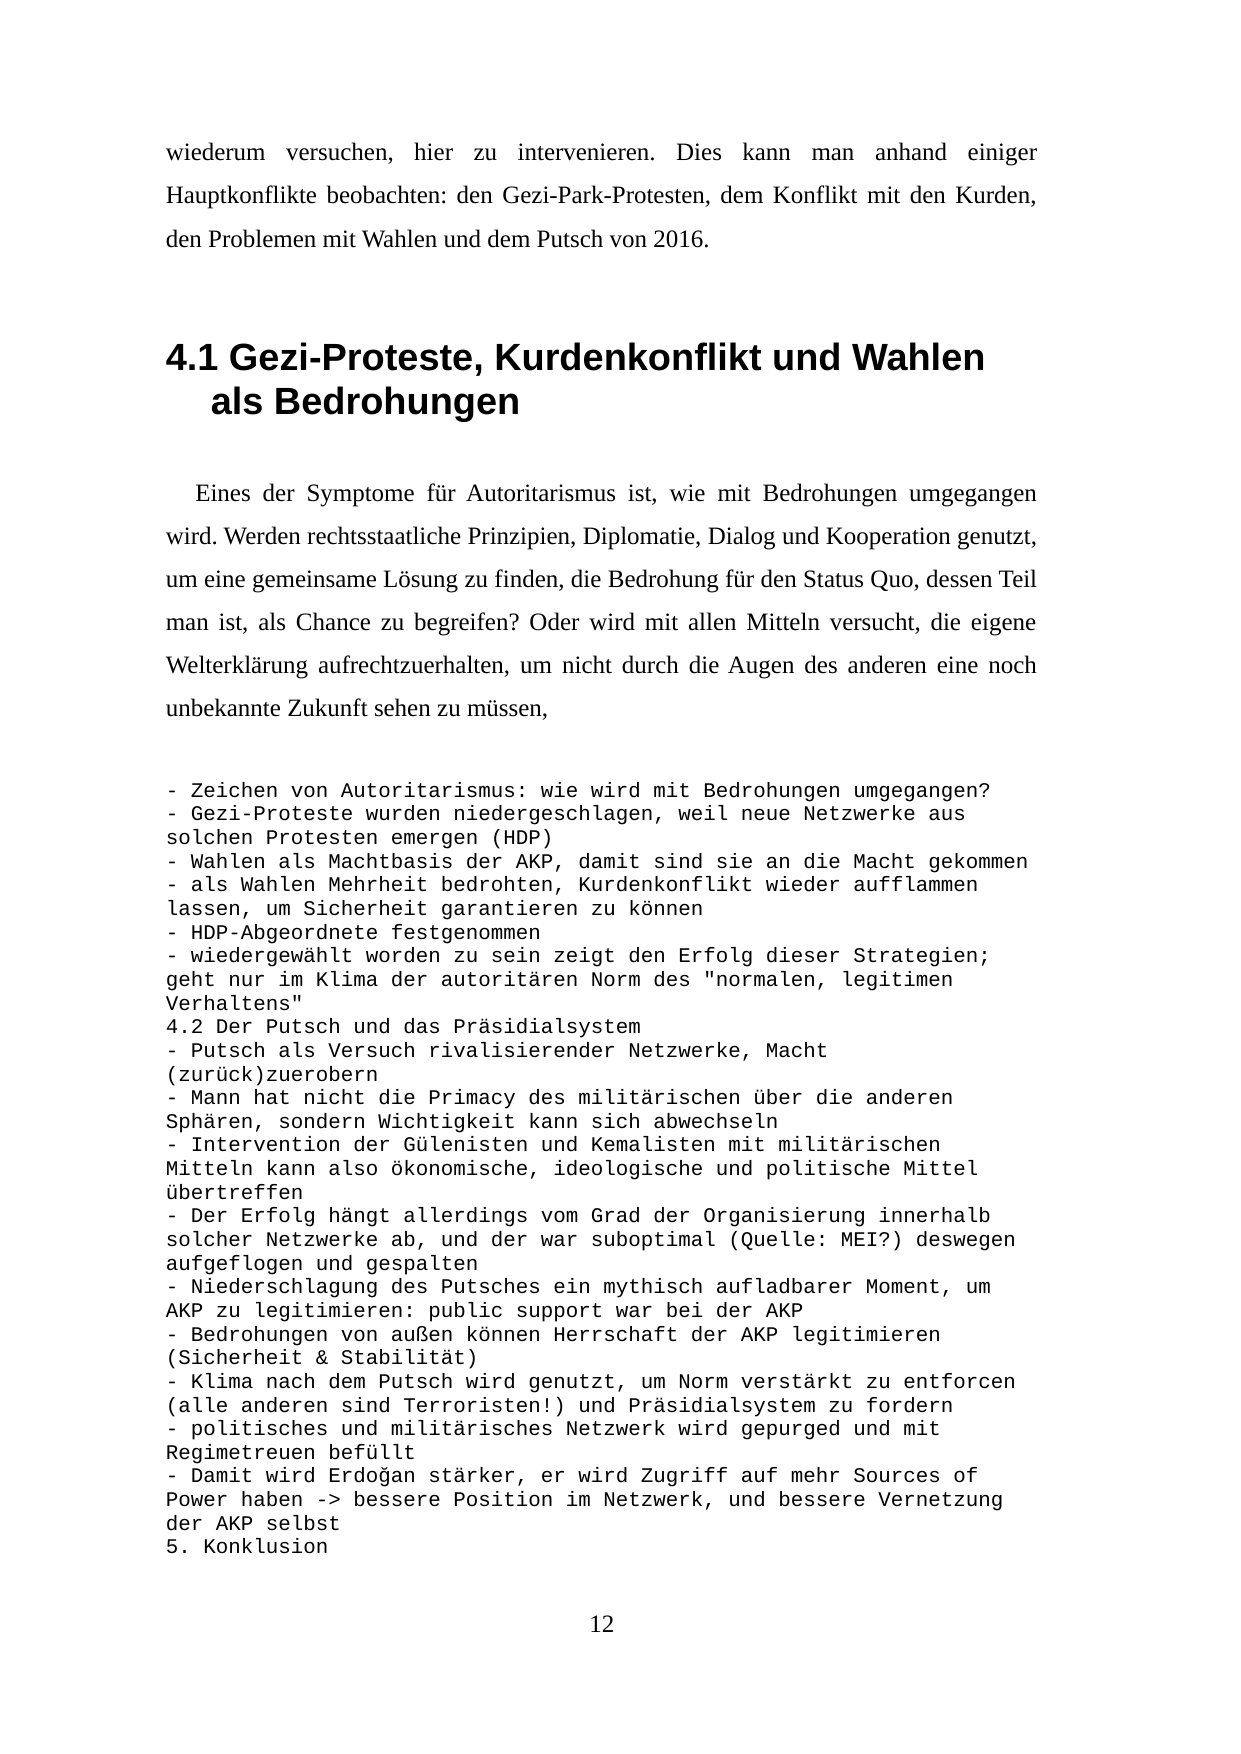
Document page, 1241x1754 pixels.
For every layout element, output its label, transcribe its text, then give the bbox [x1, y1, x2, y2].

text - Klima nach dem Putsch wird genutzt, um Norm verstärkt zu entforcen (alle anderen sind Terroristen!) und Präsidialsystem zu fordern [166, 1371, 1037, 1418]
text - Der Erfolg hängt allerdings vom Grad der Organisierung innerhalb solcher Netzwerke ab, und der war suboptimal (Quelle: MEI?) deswegen aufgeflogen und gespalten [166, 1205, 1037, 1276]
text - wiedergewählt worden zu sein zeigt den Erfolg dieser Strategien; geht nur im Klima der autoritären Norm des "normalen, legitimen Verhaltens" [166, 945, 1037, 1016]
text - HDP-Abgeordnete festgenommen [166, 922, 1037, 945]
text 5. Konklusion [166, 1536, 1037, 1560]
text - Zeichen von Autoritarismus: wie wird mit Bedrohungen umgegangen? [166, 780, 1037, 803]
text - Bedrohungen von außen können Herrschaft der AKP legitimieren (Sicherheit & Stabilität) [166, 1324, 1037, 1371]
text - Mann hat nicht die Primacy des militärischen über die anderen Sphären, sondern Wichtigkeit kann sich abwechseln [166, 1087, 1037, 1134]
text - Intervention der Gülenisten und Kemalisten mit militärischen Mitteln kann also ökonomische, ideologische und politische Mittel übertreffen [166, 1134, 1037, 1205]
text - Putsch als Versuch rivalisierender Netzwerke, Macht (zurück)zuerobern [166, 1040, 1037, 1087]
text 4.2 Der Putsch und das Präsidialsystem [166, 1016, 1037, 1040]
text - politisches und militärisches Netzwerk wird gepurged und mit Regimetreuen befüllt [166, 1418, 1037, 1466]
text - als Wahlen Mehrheit bedrohten, Kurdenkonflikt wieder aufflammen lassen, um Sicherheit garantieren zu können [166, 874, 1037, 922]
text - Gezi-Proteste wurden niedergeschlagen, weil neue Netzwerke aus solchen Protesten emergen (HDP) [166, 803, 1037, 851]
text - Wahlen als Machtbasis der AKP, damit sind sie an die Macht gekommen [166, 851, 1037, 874]
text - Damit wird Erdoğan stärker, er wird Zugriff auf mehr Sources of Power haben -> bessere Position im Netzwerk, und bessere Vernetzung der AKP selbst [166, 1466, 1037, 1536]
text wiederum versuchen, hier zu intervenieren. Dies kann man anhand einiger Hauptkonflikte beobachten: den Gezi-Park-Protesten, dem Konflikt mit den Kurden, den Problemen mit Wahlen und dem Putsch von 2016. [166, 137, 1037, 252]
text - Niederschlagung des Putsches ein mythisch aufladbarer Moment, um AKP zu legitimieren: public support war bei der AKP [166, 1276, 1037, 1324]
text Eines der Symptome für Autoritarismus ist, wie mit Bedrohungen umgegangen wird. Werden rechtsstaatliche Prinzipien, Diplomatie, Dialog und Kooperation genutzt, um eine gemeinsame Lösung zu finden, die Bedrohung für den Status Quo, dessen Teil man ist, als Chance zu begreifen? Oder wird mit allen Mitteln versucht, die eigene Welterklärung aufrechtzuerhalten, um nicht durch die Augen des anderen eine noch unbekannte Zukunft sehen zu müssen, [166, 478, 1037, 722]
subtitle 4.1 Gezi-Proteste, Kurdenkonflikt und Wahlen als Bedrohungen [166, 335, 1037, 422]
